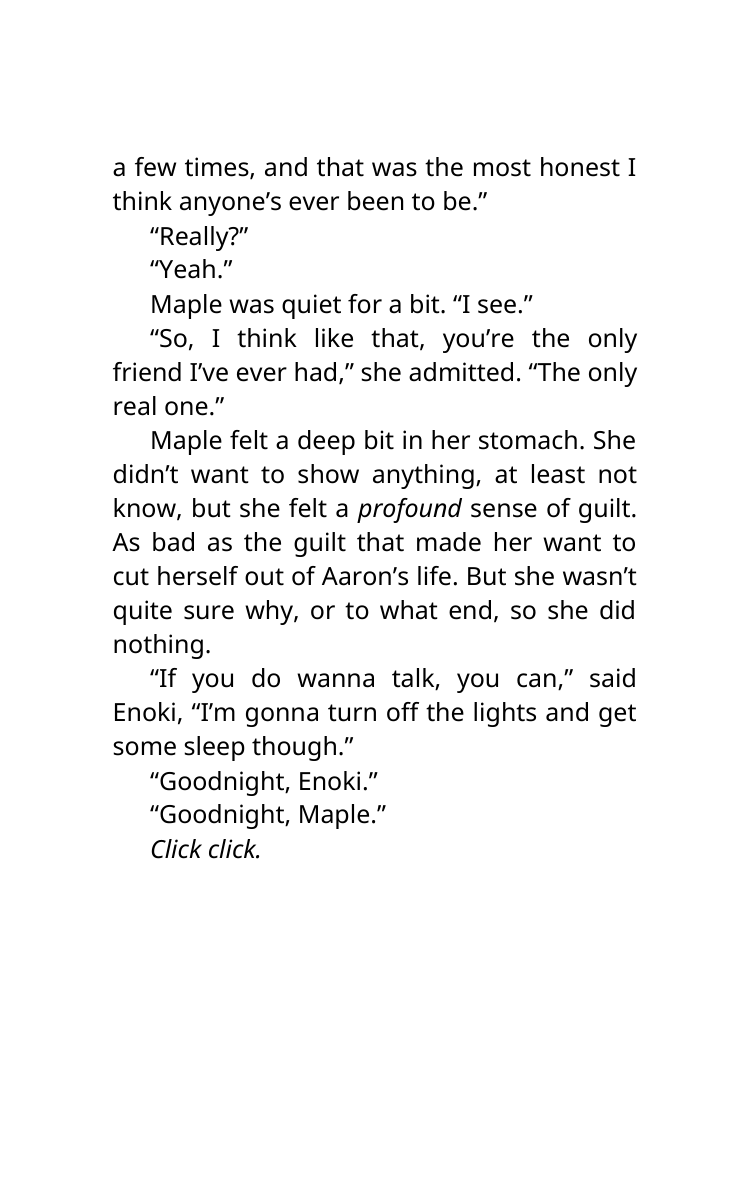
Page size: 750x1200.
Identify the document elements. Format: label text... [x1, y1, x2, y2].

text Maple felt a deep bit in her stomach. She didn’t want to show anything, at least not know, but she felt a profound sense of guilt. As bad as the guilt that made her want to cut herself out of Aaron’s life. But she wasn’t quite sure why, or to what end, so she did nothing. [112, 422, 637, 661]
text Maple was quiet for a bit. “I see.” [112, 286, 637, 320]
text a few times, and that was the most honest I think anyone’s ever been to be.” [112, 150, 637, 218]
text Click click. [112, 831, 637, 865]
text “So, I think like that, you’re the only friend I’ve ever had,” she admitted. “The only real one.” [112, 320, 637, 422]
text “If you do wanna talk, you can,” said Enoki, “I’m gonna turn off the lights and get some sleep though.” [112, 661, 637, 763]
text “Yeah.” [112, 252, 637, 286]
text “Really?” [112, 218, 637, 252]
text “Goodnight, Maple.” [112, 797, 637, 831]
text “Goodnight, Enoki.” [112, 763, 637, 797]
